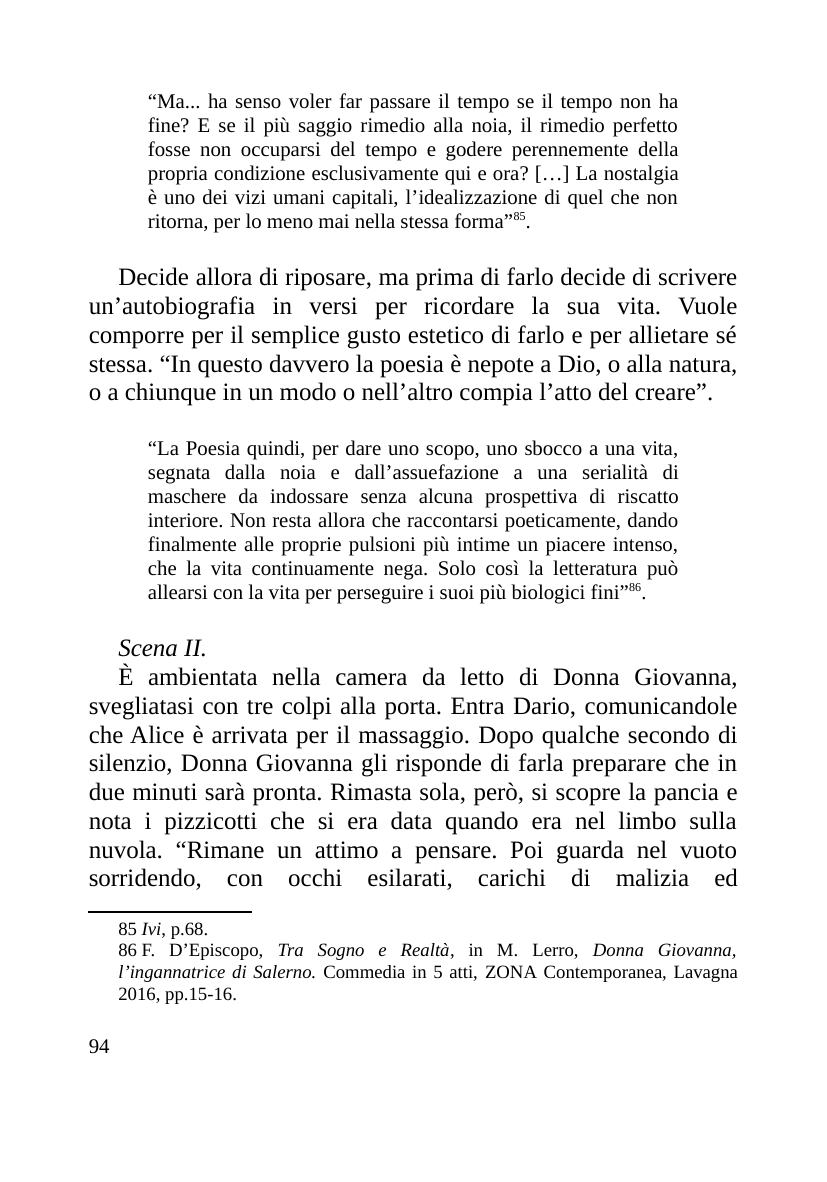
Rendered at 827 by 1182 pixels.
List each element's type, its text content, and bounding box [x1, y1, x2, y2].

text È ambientata nella camera da letto di Donna Giovanna, svegliatasi con tre colpi alla porta. Entra Dario, comunicandole che Alice è arrivata per il massaggio. Dopo qualche secondo di silenzio, Donna Giovanna gli risponde di farla preparare che in due minuti sarà pronta. Rimasta sola, però, si scopre la pancia e nota i pizzicotti che si era data quando era nel limbo sulla nuvola. “Rimane un attimo a pensare. Poi guarda nel vuoto sorridendo, con occhi esilarati, carichi di malizia ed [88, 662, 738, 892]
text “La Poesia quindi, per dare uno scopo, uno sbocco a una vita, segnata dalla noia e dall’assuefazione a una serialità di maschere da indossare senza alcuna prospettiva di riscatto interiore. Non resta allora che raccontarsi poeticamente, dando finalmente alle proprie pulsioni più intime un piacere intenso, che la vita continuamente nega. Solo così la letteratura può allearsi con la vita per perseguire i suoi più biologici fini”. [148, 436, 679, 604]
text F. D’Episcopo, Tra Sogno e Realtà, in M. Lerro, Donna Giovanna, l’ingannatrice di Salerno. Commedia in 5 atti, Zona Contemporanea, Lavagna 2016, pp.15-16. [118, 939, 738, 1004]
text Ivi, p.68. [118, 918, 738, 939]
text Scena II. [88, 633, 738, 662]
text Decide allora di riposare, ma prima di farlo decide di scrivere un’autobiografia in versi per ricordare la sua vita. Vuole comporre per il semplice gusto estetico di farlo e per allietare sé stessa. “In questo davvero la poesia è nepote a Dio, o alla natura, o a chiunque in un modo o nell’altro compia l’atto del creare”. [88, 262, 738, 406]
text “Ma... ha senso voler far passare il tempo se il tempo non ha fine? E se il più saggio rimedio alla noia, il rimedio perfetto fosse non occuparsi del tempo e godere perennemente della propria condizione esclusivamente qui e ora? […] La nostalgia è uno dei vizi umani capitali, l’idealizzazione di quel che non ritorna, per lo meno mai nella stessa forma”. [148, 88, 679, 233]
